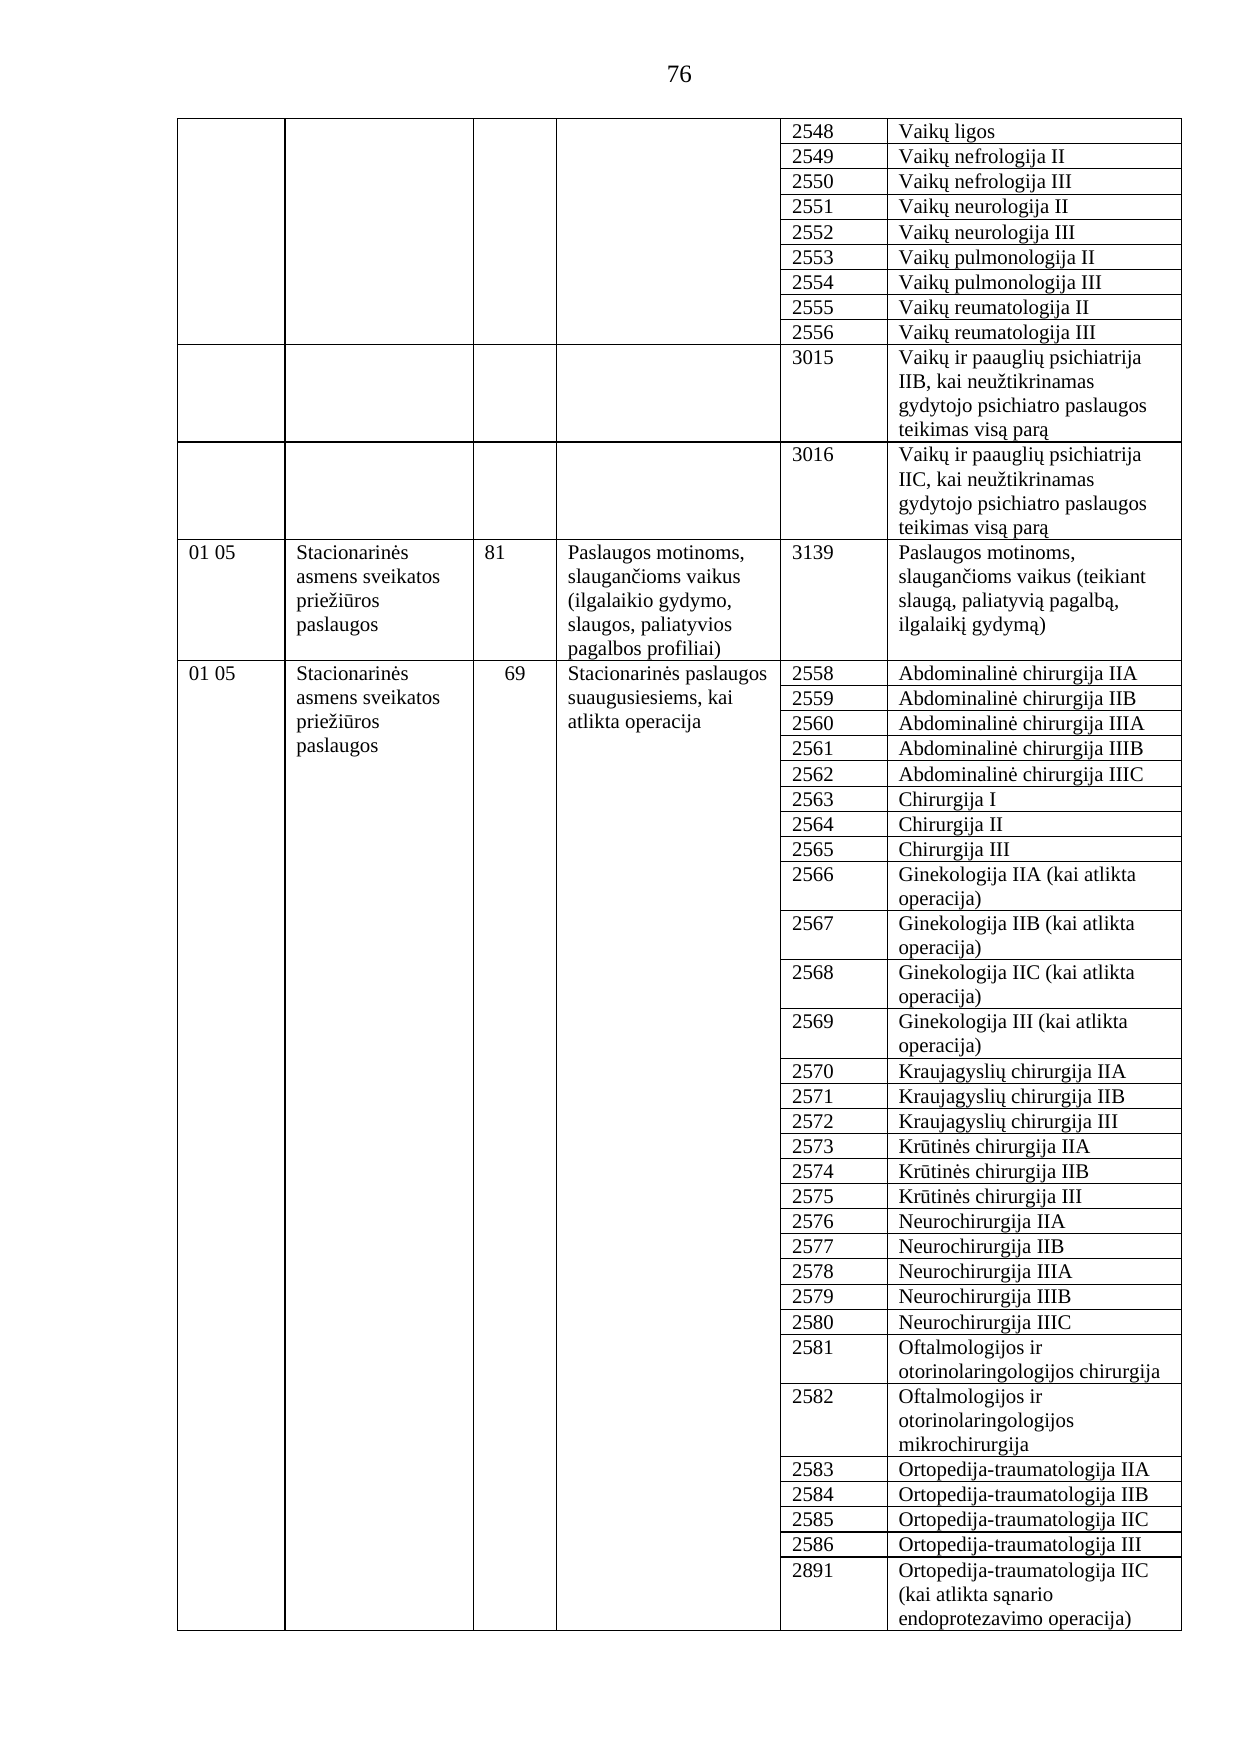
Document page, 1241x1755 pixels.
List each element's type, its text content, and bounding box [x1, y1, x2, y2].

table_cell 2572 [781, 1109, 887, 1133]
table_cell 2567 [781, 911, 887, 959]
table_cell [178, 443, 284, 539]
table_cell 2575 [781, 1184, 887, 1208]
table_cell [474, 443, 556, 539]
table_cell Ortopedija-traumatologija III [888, 1533, 1181, 1556]
table_cell 2554 [781, 270, 887, 294]
table_cell 2582 [781, 1384, 887, 1456]
table_cell 2585 [781, 1507, 887, 1531]
table_cell 2571 [781, 1084, 887, 1108]
table_cell [474, 119, 556, 344]
table_cell Abdominalinė chirurgija IIIB [888, 736, 1181, 760]
table_cell Ginekologija IIC (kai atlikta operacija) [888, 960, 1181, 1008]
table_cell 2586 [781, 1533, 887, 1556]
table_cell [178, 119, 284, 344]
table_cell [178, 345, 284, 441]
table_cell Vaikų pulmonologija II [888, 245, 1181, 269]
table_cell Vaikų neurologija III [888, 220, 1181, 244]
table_cell Ortopedija-traumatologija IIA [888, 1457, 1181, 1481]
table_cell Neurochirurgija IIIB [888, 1285, 1181, 1308]
table_cell Ginekologija III (kai atlikta operacija) [888, 1009, 1181, 1057]
table_cell Ortopedija-traumatologija IIC (kai atlikta sąnario endoprotezavimo operacija) [888, 1558, 1181, 1630]
table_cell Abdominalinė chirurgija IIA [888, 661, 1181, 685]
table_cell 2569 [781, 1009, 887, 1057]
table_cell Neurochirurgija IIIC [888, 1310, 1181, 1334]
table_cell 2565 [781, 837, 887, 861]
table_cell 3139 [781, 540, 887, 660]
table_cell Vaikų nefrologija III [888, 169, 1181, 193]
table_cell 2566 [781, 862, 887, 910]
table_cell 2555 [781, 295, 887, 319]
table_cell Stacionarinės asmens sveikatos priežiūros paslaugos [286, 661, 473, 1630]
table_cell 2568 [781, 960, 887, 1008]
table_cell 2562 [781, 761, 887, 786]
table_cell Vaikų ir paauglių psichiatrija IIC, kai neužtikrinamas gydytojo psichiatro paslaugos teikimas visą parą [888, 443, 1181, 539]
table_cell Vaikų neurologija II [888, 195, 1181, 218]
table_cell 2583 [781, 1457, 887, 1481]
table_cell Vaikų pulmonologija III [888, 270, 1181, 294]
table_cell 2552 [781, 220, 887, 244]
table_cell Ortopedija-traumatologija IIB [888, 1482, 1181, 1506]
table_cell Ginekologija IIB (kai atlikta operacija) [888, 911, 1181, 959]
table_cell Vaikų reumatologija II [888, 295, 1181, 319]
table_cell 2577 [781, 1234, 887, 1258]
table_cell Krūtinės chirurgija IIA [888, 1134, 1181, 1158]
table_cell Ortopedija-traumatologija IIC [888, 1507, 1181, 1531]
table_cell Abdominalinė chirurgija IIIA [888, 711, 1181, 735]
table_cell Krūtinės chirurgija IIB [888, 1159, 1181, 1183]
table_cell Stacionarinės asmens sveikatos priežiūros paslaugos [286, 540, 473, 660]
table_cell 81 [474, 540, 556, 660]
table_cell Kraujagyslių chirurgija IIB [888, 1084, 1181, 1108]
table_cell 2560 [781, 711, 887, 735]
table_cell Stacionarinės paslaugos suaugusiesiems, kai atlikta operacija [557, 661, 780, 1630]
table_cell Paslaugos motinoms, slaugančioms vaikus (teikiant slaugą, paliatyvią pagalbą, ilgalaikį gydymą) [888, 540, 1181, 660]
table_cell Abdominalinė chirurgija IIIC [888, 761, 1181, 786]
table_cell 2891 [781, 1558, 887, 1630]
table_cell 2581 [781, 1335, 887, 1383]
table_cell 2563 [781, 787, 887, 811]
table_cell 3015 [781, 345, 887, 441]
table_cell Vaikų ligos [888, 119, 1181, 143]
table_cell 2556 [781, 320, 887, 344]
table_cell Vaikų nefrologija II [888, 144, 1181, 168]
table_cell 2548 [781, 119, 887, 143]
table_cell [286, 443, 473, 539]
table_cell Oftalmologijos ir otorinolaringologijos mikrochirurgija [888, 1384, 1181, 1456]
table_cell Chirurgija I [888, 787, 1181, 811]
table_cell 69 [474, 661, 556, 1630]
table_cell 2561 [781, 736, 887, 760]
table_cell Chirurgija II [888, 812, 1181, 836]
table_cell 2576 [781, 1209, 887, 1233]
table_cell [557, 443, 780, 539]
table_cell [474, 345, 556, 441]
table_cell 2564 [781, 812, 887, 836]
table_cell [557, 345, 780, 441]
table_cell Neurochirurgija IIIA [888, 1259, 1181, 1283]
table_cell Oftalmologijos ir otorinolaringologijos chirurgija [888, 1335, 1181, 1383]
table_cell [286, 119, 473, 344]
table_cell 2559 [781, 686, 887, 710]
table_cell [286, 345, 473, 441]
table_cell Neurochirurgija IIB [888, 1234, 1181, 1258]
table_cell 2553 [781, 245, 887, 269]
table_cell 2584 [781, 1482, 887, 1506]
table_cell Kraujagyslių chirurgija III [888, 1109, 1181, 1133]
table_cell Abdominalinė chirurgija IIB [888, 686, 1181, 710]
table_cell 2558 [781, 661, 887, 685]
table_cell Ginekologija IIA (kai atlikta operacija) [888, 862, 1181, 910]
table_cell 2570 [781, 1059, 887, 1083]
table_cell Vaikų reumatologija III [888, 320, 1181, 344]
table_cell 2578 [781, 1259, 887, 1283]
table_cell Krūtinės chirurgija III [888, 1184, 1181, 1208]
table_cell Neurochirurgija IIA [888, 1209, 1181, 1233]
table_cell Paslaugos motinoms, slaugančioms vaikus (ilgalaikio gydymo, slaugos, paliatyvios pagalbos profiliai) [557, 540, 780, 660]
table_cell 2551 [781, 195, 887, 218]
table_cell 01 05 [178, 540, 284, 660]
table_cell Kraujagyslių chirurgija IIA [888, 1059, 1181, 1083]
table_cell 2573 [781, 1134, 887, 1158]
table_cell Chirurgija III [888, 837, 1181, 861]
table_cell Vaikų ir paauglių psichiatrija IIB, kai neužtikrinamas gydytojo psichiatro paslaugos teikimas visą parą [888, 345, 1181, 441]
table_cell 2549 [781, 144, 887, 168]
table_cell 2574 [781, 1159, 887, 1183]
table_cell 01 05 [178, 661, 284, 1630]
table_cell 2580 [781, 1310, 887, 1334]
table_cell [557, 119, 780, 344]
table_cell 3016 [781, 443, 887, 539]
table_cell 2579 [781, 1285, 887, 1308]
table_cell 2550 [781, 169, 887, 193]
